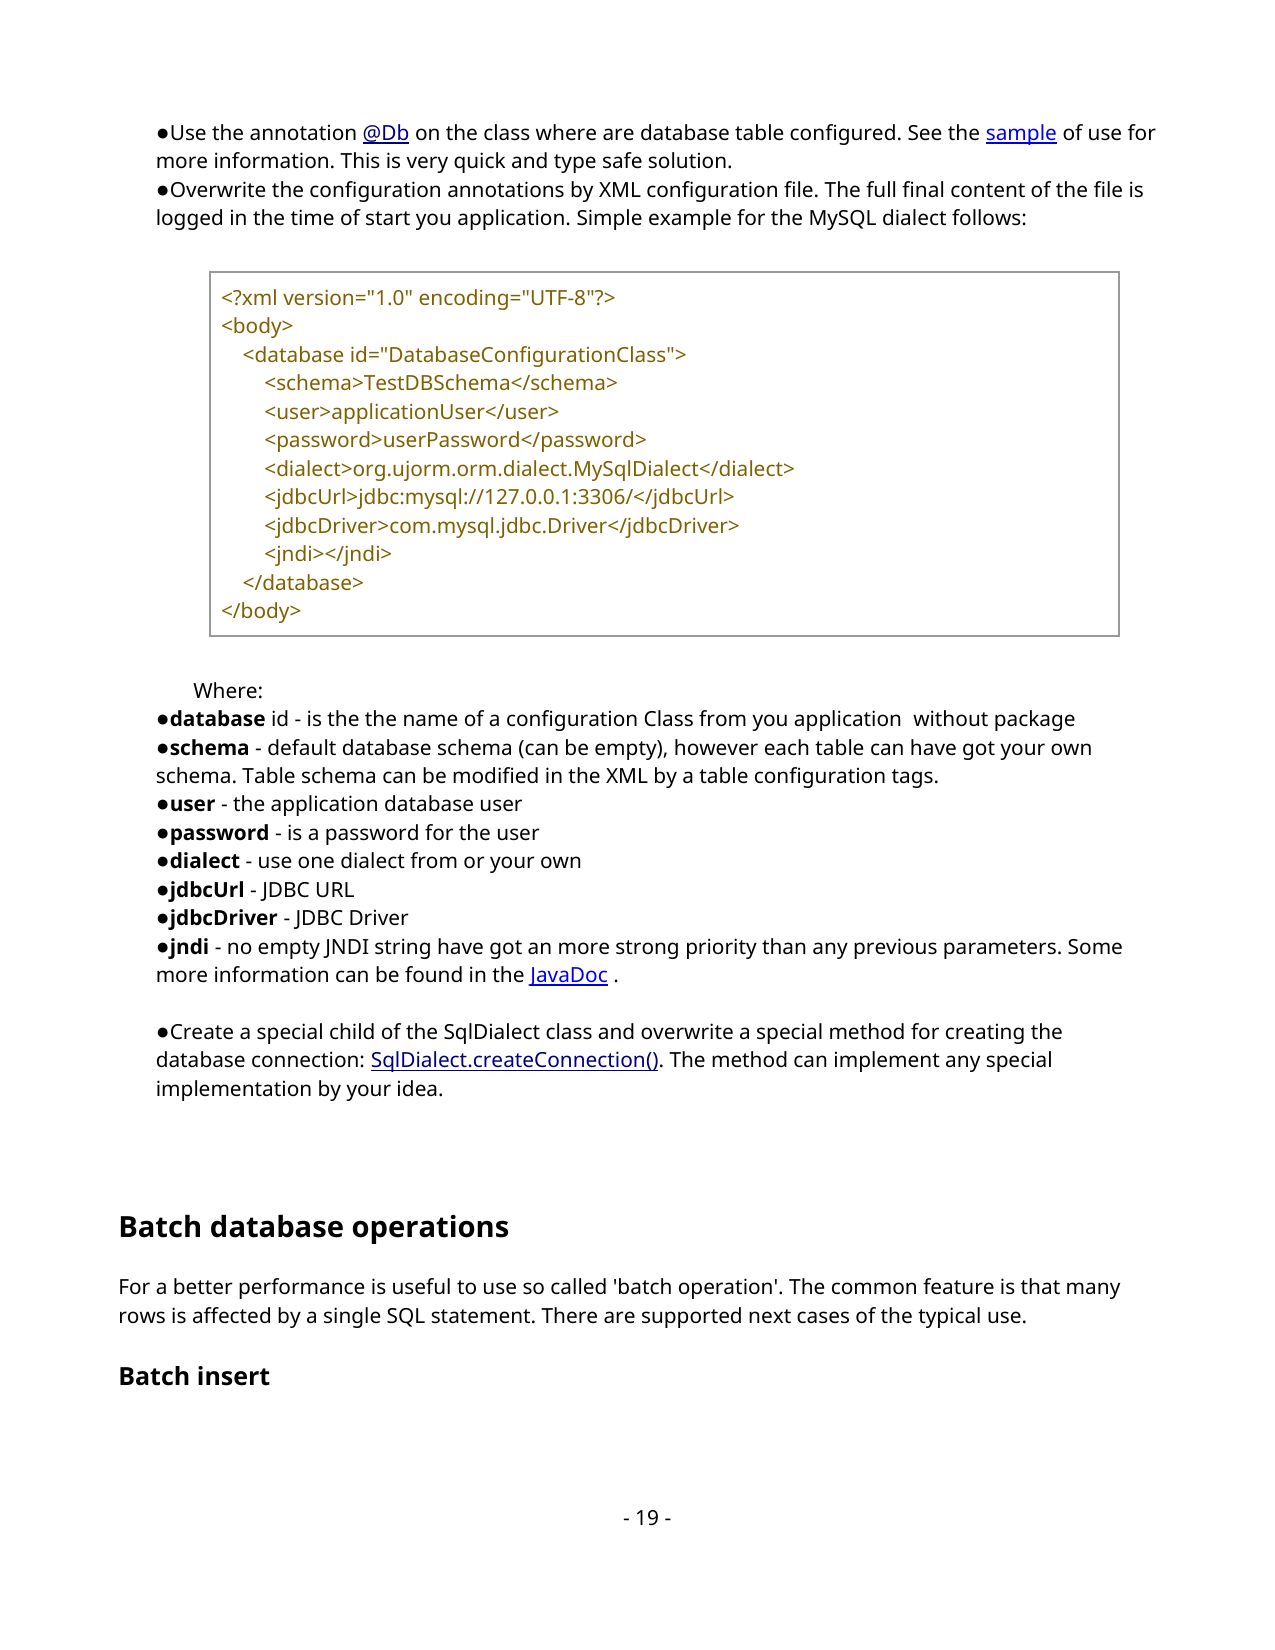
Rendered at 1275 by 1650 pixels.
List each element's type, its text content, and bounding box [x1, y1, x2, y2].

table_header [129, 232, 189, 676]
list password - is a password for the user [118, 818, 1157, 846]
list jndi - no empty JNDI string have got an more strong priority than any previous parameters. Some more information can be found in the JavaDoc . [118, 932, 1157, 989]
subtitle Batch insert [118, 1358, 1157, 1392]
table_header [190, 232, 1119, 676]
list jdbcUrl - JDBC URL [118, 875, 1157, 903]
table_header <?xml version="1.0" encoding="UTF-8"?> <body> <database id="DatabaseConfigurationClass"> <schema>TestDBSchema</schema> <user>applicationUser</user> <password>userPassword</password> <dialect>org.ujorm.orm.dialect.MySqlDialect</dialect> <jdbcUrl>jdbc:mysql://127.0.0.1:3306/</jdbcUrl> <jdbcDriver>com.mysql.jdbc.Driver</jdbcDriver> <jndi></jndi> </database> </body> [211, 273, 1118, 635]
list Create a special child of the SqlDialect class and overwrite a special method for creating the database connection: SqlDialect.createConnection(). The method can implement any special implementation by your idea. [118, 1017, 1157, 1102]
list schema - default database schema (can be empty), however each table can have got your own schema. Table schema can be modified in the XML by a table configuration tags. [118, 733, 1157, 789]
list dialect - use one dialect from or your own [118, 846, 1157, 875]
subtitle Batch database operations [118, 1206, 1157, 1246]
text For a better performance is useful to use so called 'batch operation'. The common feature is that many rows is affected by a single SQL statement. There are supported next cases of the typical use. [118, 1272, 1157, 1329]
list Use the annotation @Db on the class where are database table configured. See the sample of use for more information. This is very quick and type safe solution. [118, 118, 1157, 175]
list Overwrite the configuration annotations by XML configuration file. The full final content of the file is logged in the time of start you application. Simple example for the MySQL dialect follows: [118, 175, 1157, 232]
list user - the application database user [118, 789, 1157, 818]
list database id - is the the name of a configuration Class from you application without package [118, 704, 1157, 733]
list jdbcDriver - JDBC Driver [118, 903, 1157, 932]
text Where: [193, 676, 1157, 704]
